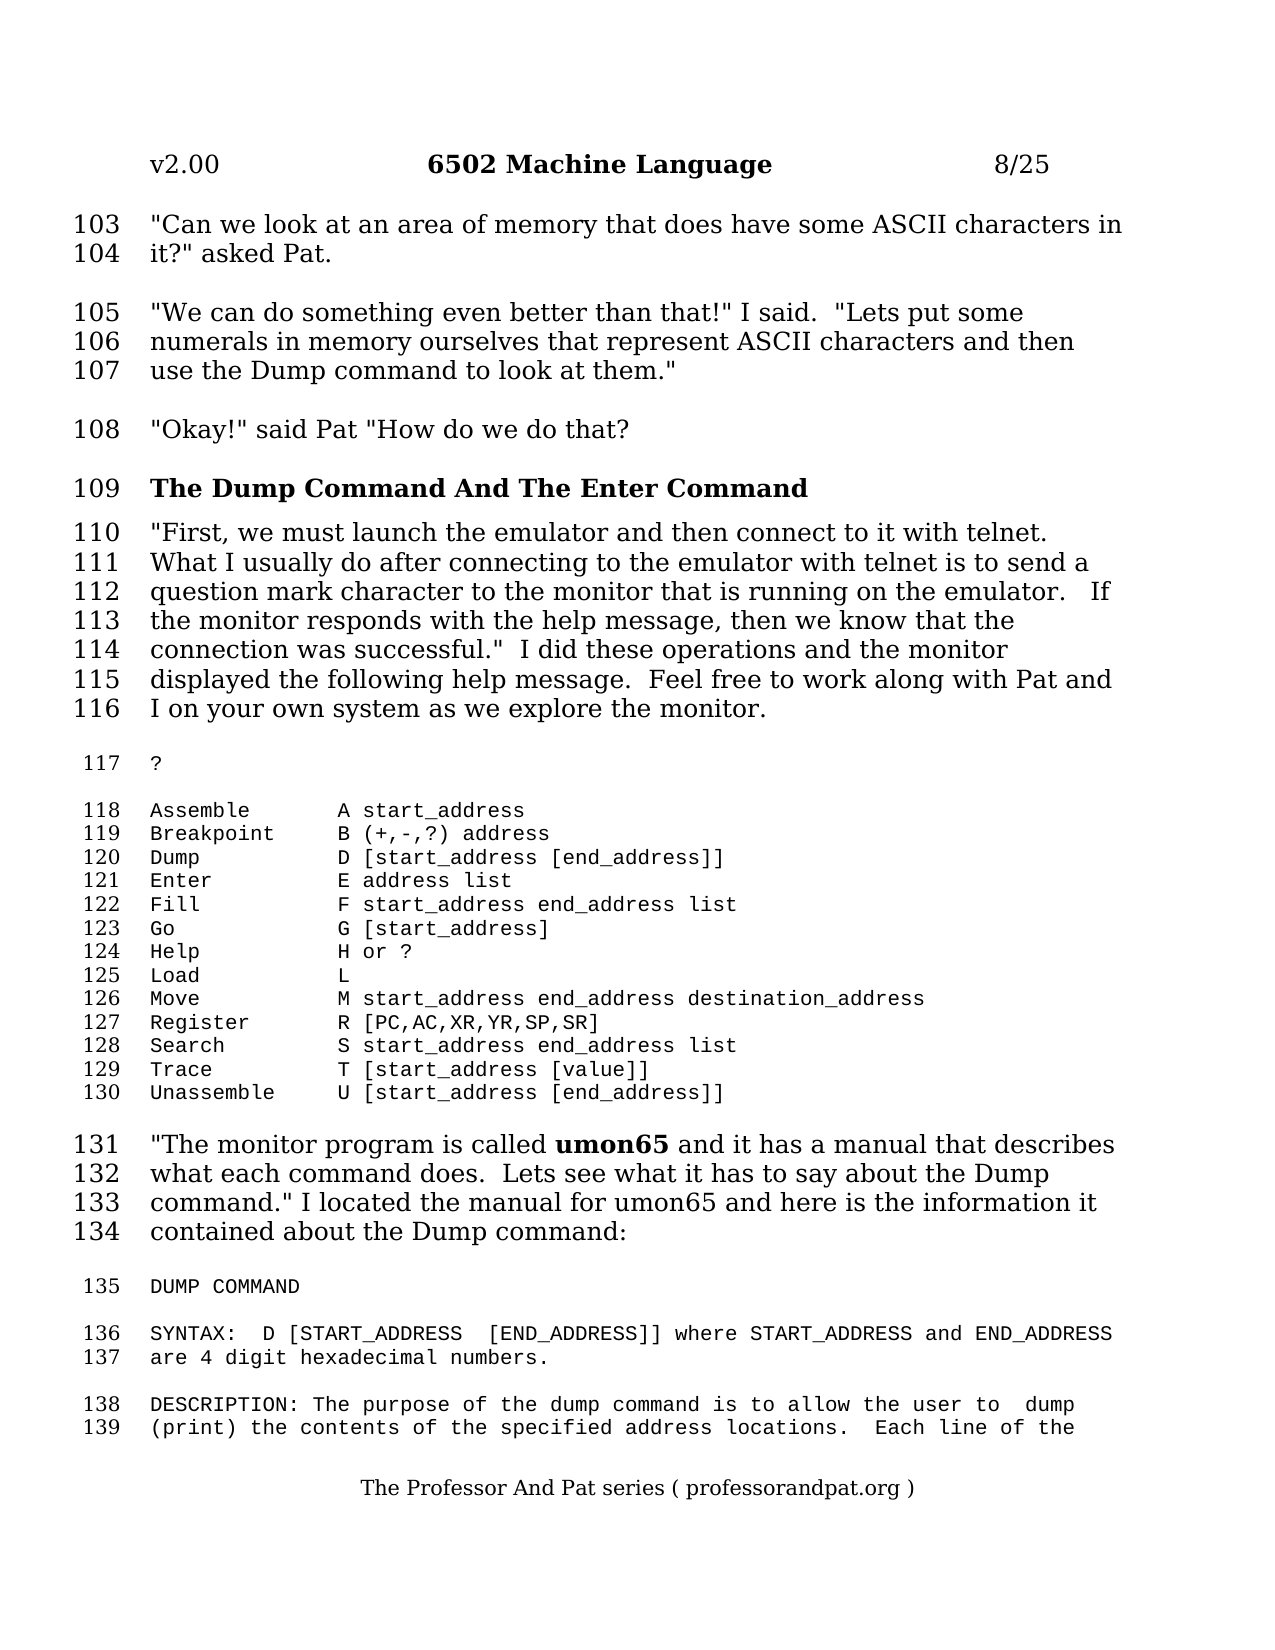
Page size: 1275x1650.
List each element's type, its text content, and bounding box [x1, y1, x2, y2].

text "The monitor program is called umon65 and it has a manual that describes what each command does. Lets see what it has to say about the Dump command." I located the manual for umon65 and here is the information it contained about the Dump command: [150, 1129, 1125, 1247]
text Search S start_address end_address list [150, 1035, 1125, 1059]
text Breakpoint B (+,-,?) address [150, 823, 1125, 847]
text Go G [start_address] [150, 918, 1125, 941]
text Register R [PC,AC,XR,YR,SP,SR] [150, 1012, 1125, 1035]
text Enter E address list [150, 871, 1125, 894]
subtitle The Dump Command And The Enter Command [150, 474, 1125, 504]
text Fill F start_address end_address list [150, 894, 1125, 918]
text Load L [150, 965, 1125, 988]
text Move M start_address end_address destination_address [150, 988, 1125, 1012]
text Trace T [start_address [value]] [150, 1059, 1125, 1082]
text "First, we must launch the emulator and then connect to it with telnet. What I usually do after connecting to the emulator with telnet is to send a question mark character to the monitor that is running on the emulator. If the monitor responds with the help message, then we know that the connection was successful." I did these operations and the monitor displayed the following help message. Feel free to work along with Pat and I on your own system as we explore the monitor. [150, 519, 1125, 723]
text "We can do something even better than that!" I said. "Lets put some numerals in memory ourselves that represent ASCII characters and then use the Dump command to look at them." [150, 298, 1125, 386]
text ? [150, 753, 1125, 776]
text "Okay!" said Pat "How do we do that? [150, 415, 1125, 444]
text Dump D [start_address [end_address]] [150, 847, 1125, 871]
text Help H or ? [150, 941, 1125, 965]
text Assemble A start_address [150, 800, 1125, 823]
text "Can we look at an area of memory that does have some ASCII characters in it?" asked Pat. [150, 210, 1125, 268]
text SYNTAX: D [START_ADDRESS [END_ADDRESS]] where START_ADDRESS and END_ADDRESS are 4 digit hexadecimal numbers. [150, 1323, 1125, 1370]
text Unassemble U [start_address [end_address]] [150, 1082, 1125, 1106]
text DUMP COMMAND [150, 1276, 1125, 1300]
text DESCRIPTION: The purpose of the dump command is to allow the user to dump (print) the contents of the specified address locations. Each line of the [150, 1394, 1125, 1441]
